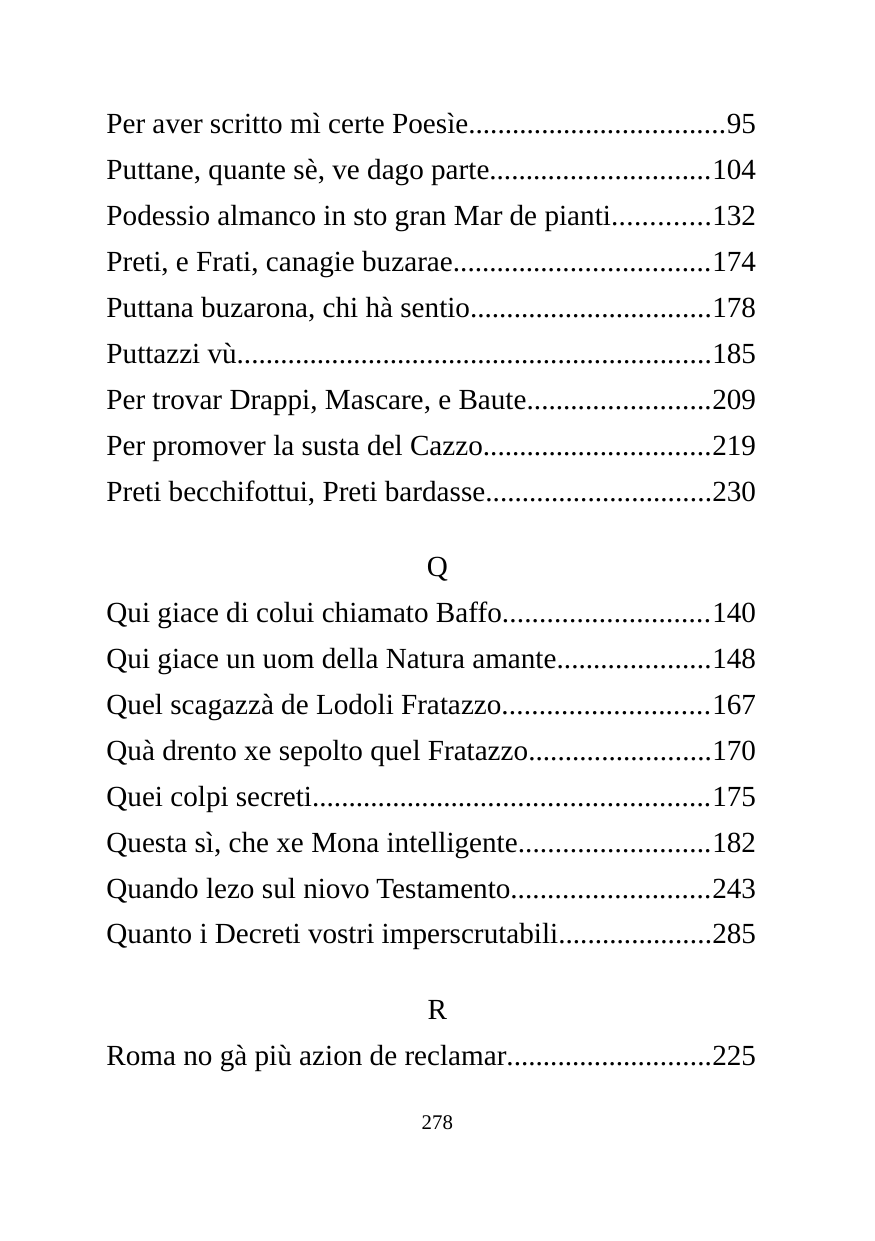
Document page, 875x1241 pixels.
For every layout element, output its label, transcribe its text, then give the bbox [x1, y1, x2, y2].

text Qui giace un uom della Natura amante 148 [106, 641, 768, 674]
text Puttazzi vù 185 [106, 336, 768, 369]
text R [106, 992, 768, 1026]
text Preti, e Frati, canagie buzarae 174 [106, 244, 768, 278]
text Per aver scritto mì certe Poesìe 95 [106, 106, 768, 140]
text Preti becchifottui, Preti bardasse 230 [106, 474, 768, 507]
text Per trovar Drappi, Mascare, e Baute 209 [106, 382, 768, 415]
text Questa sì, che xe Mona intelligente 182 [106, 825, 768, 858]
text Quanto i Decreti vostri imperscrutabili 285 [106, 917, 768, 950]
text Roma no gà più azion de reclamar 225 [106, 1038, 768, 1072]
text Quel scagazzà de Lodoli Fratazzo 167 [106, 687, 768, 721]
text Quando lezo sul niovo Testamento 243 [106, 871, 768, 904]
text Puttana buzarona, chi hà sentio 178 [106, 290, 768, 323]
text Puttane, quante sè, ve dago parte 104 [106, 152, 768, 186]
text Quei colpi secreti 175 [106, 779, 768, 812]
text Q [106, 549, 768, 583]
text Quà drento xe sepolto quel Fratazzo 170 [106, 733, 768, 766]
text Per promover la susta del Cazzo 219 [106, 428, 768, 461]
text Podessio almanco in sto gran Mar de pianti 132 [106, 198, 768, 232]
text Qui giace di colui chiamato Baffo 140 [106, 595, 768, 629]
